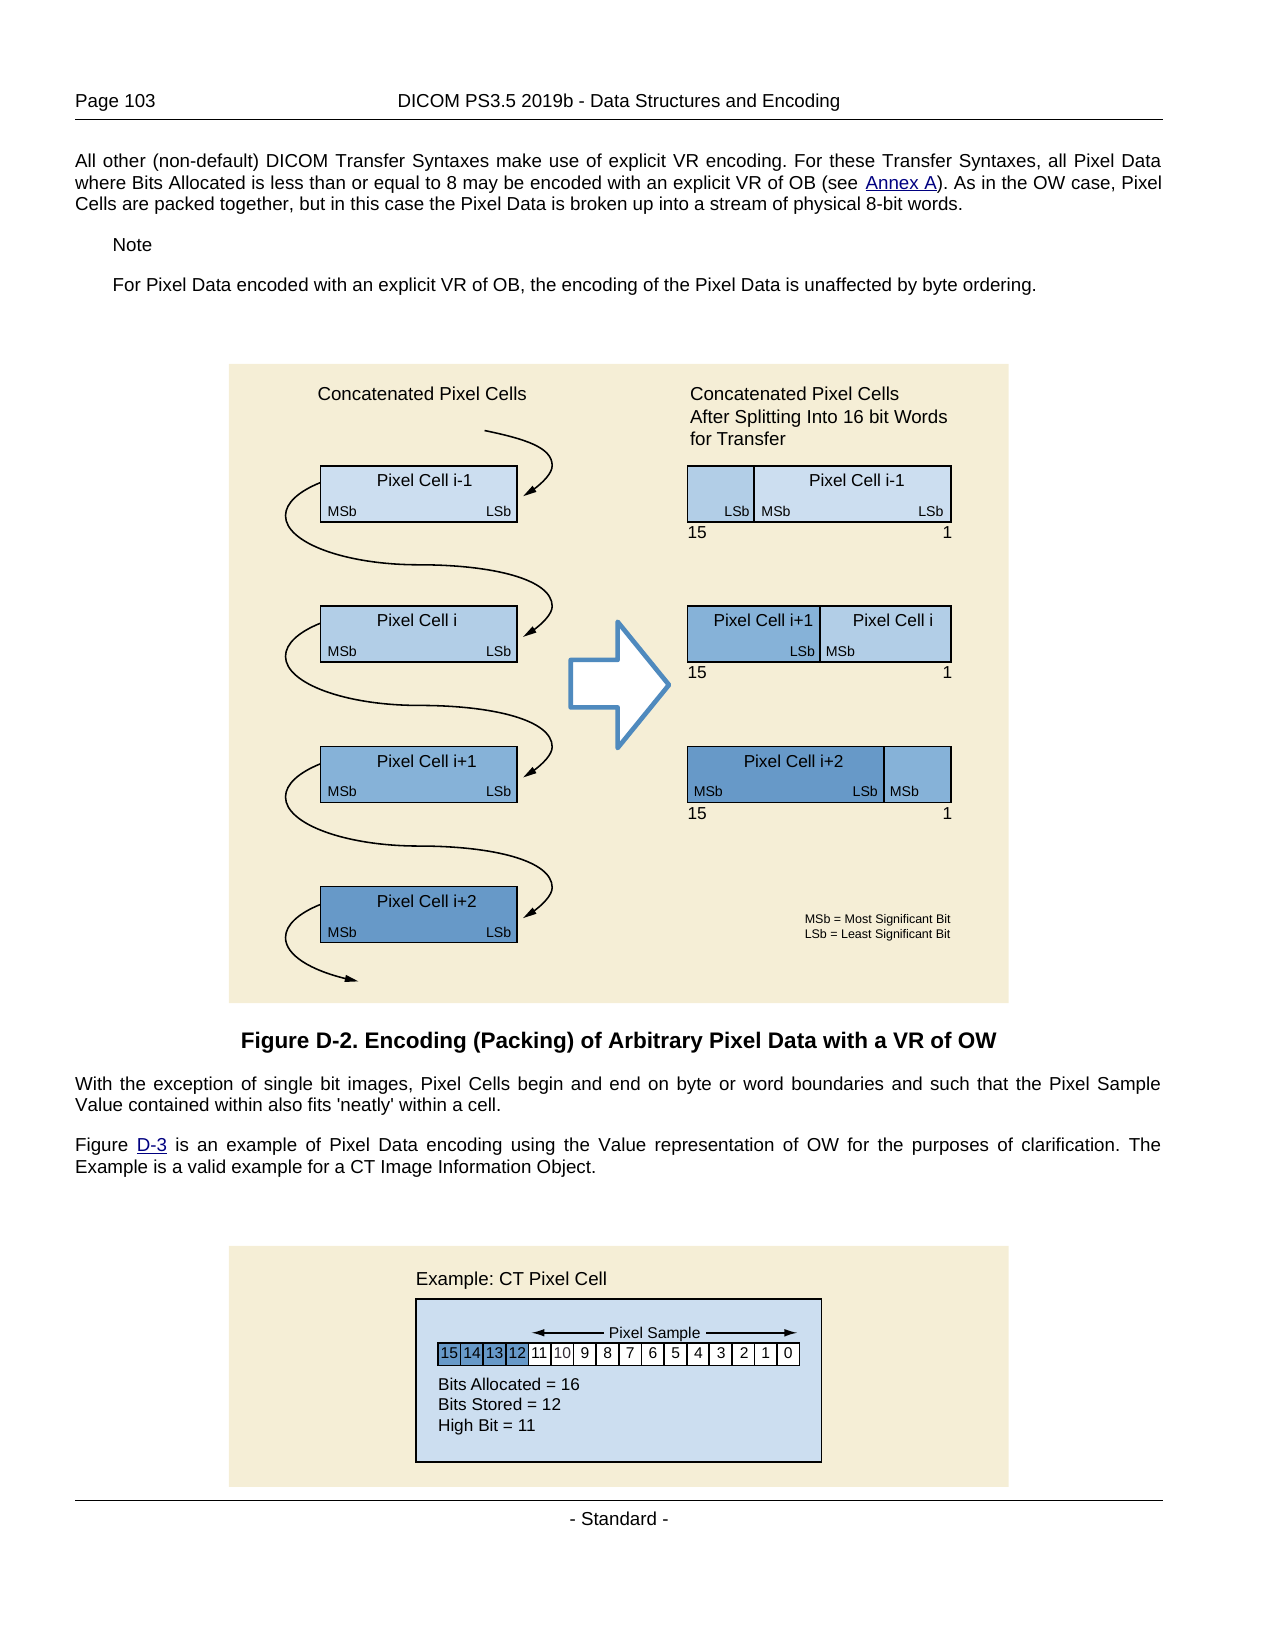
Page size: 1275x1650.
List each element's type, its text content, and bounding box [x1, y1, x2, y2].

text For Pixel Data encoded with an explicit VR of OB, the encoding of the Pixel Data is unaffected by byte ordering. [112, 274, 1125, 295]
text Figure D-3 is an example of Pixel Data encoding using the Value representation of OW for the purposes of clarification. The Example is a valid example for a CT Image Information Object. [75, 1134, 1162, 1177]
text All other (non-default) DICOM Transfer Syntaxes make use of explicit VR encoding. For these Transfer Syntaxes, all Pixel Data where Bits Allocated is less than or equal to 8 may be encoded with an explicit VR of OB (see Annex A). As in the OW case, Pixel Cells are packed together, but in this case the Pixel Data is broken up into a stream of physical 8-bit words. [75, 150, 1162, 215]
text Figure D-2. Encoding (Packing) of Arbitrary Pixel Data with a VR of OW [75, 1028, 1162, 1054]
text With the exception of single bit images, Pixel Cells begin and end on byte or word boundaries and such that the Pixel Sample Value contained within also fits 'neatly' within a cell. [75, 1072, 1162, 1116]
text Note [112, 233, 1125, 255]
